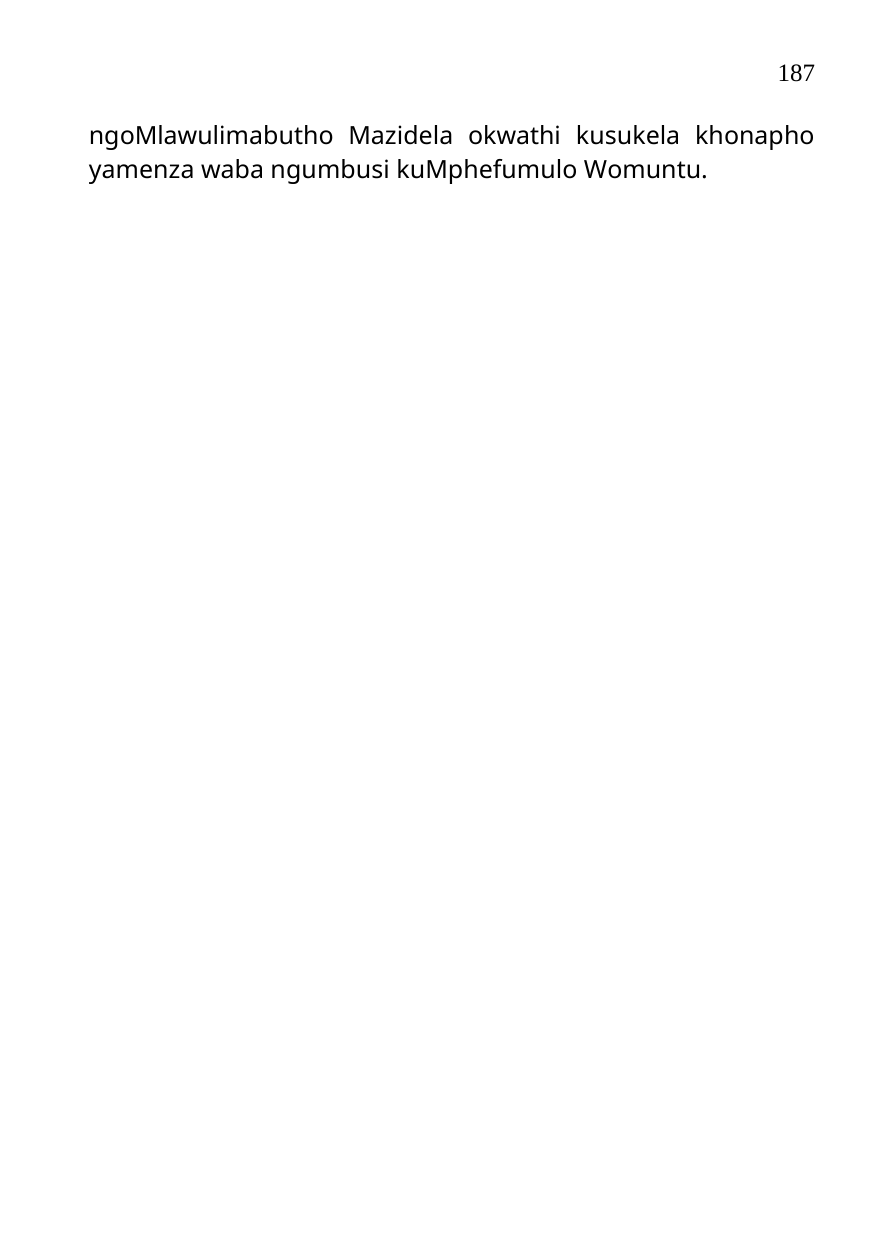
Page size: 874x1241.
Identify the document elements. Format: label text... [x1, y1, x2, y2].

text ngoMlawulimabutho Mazidela okwathi kusukela khonapho yamenza waba ngumbusi kuMphefumulo Womuntu. [88, 118, 815, 186]
